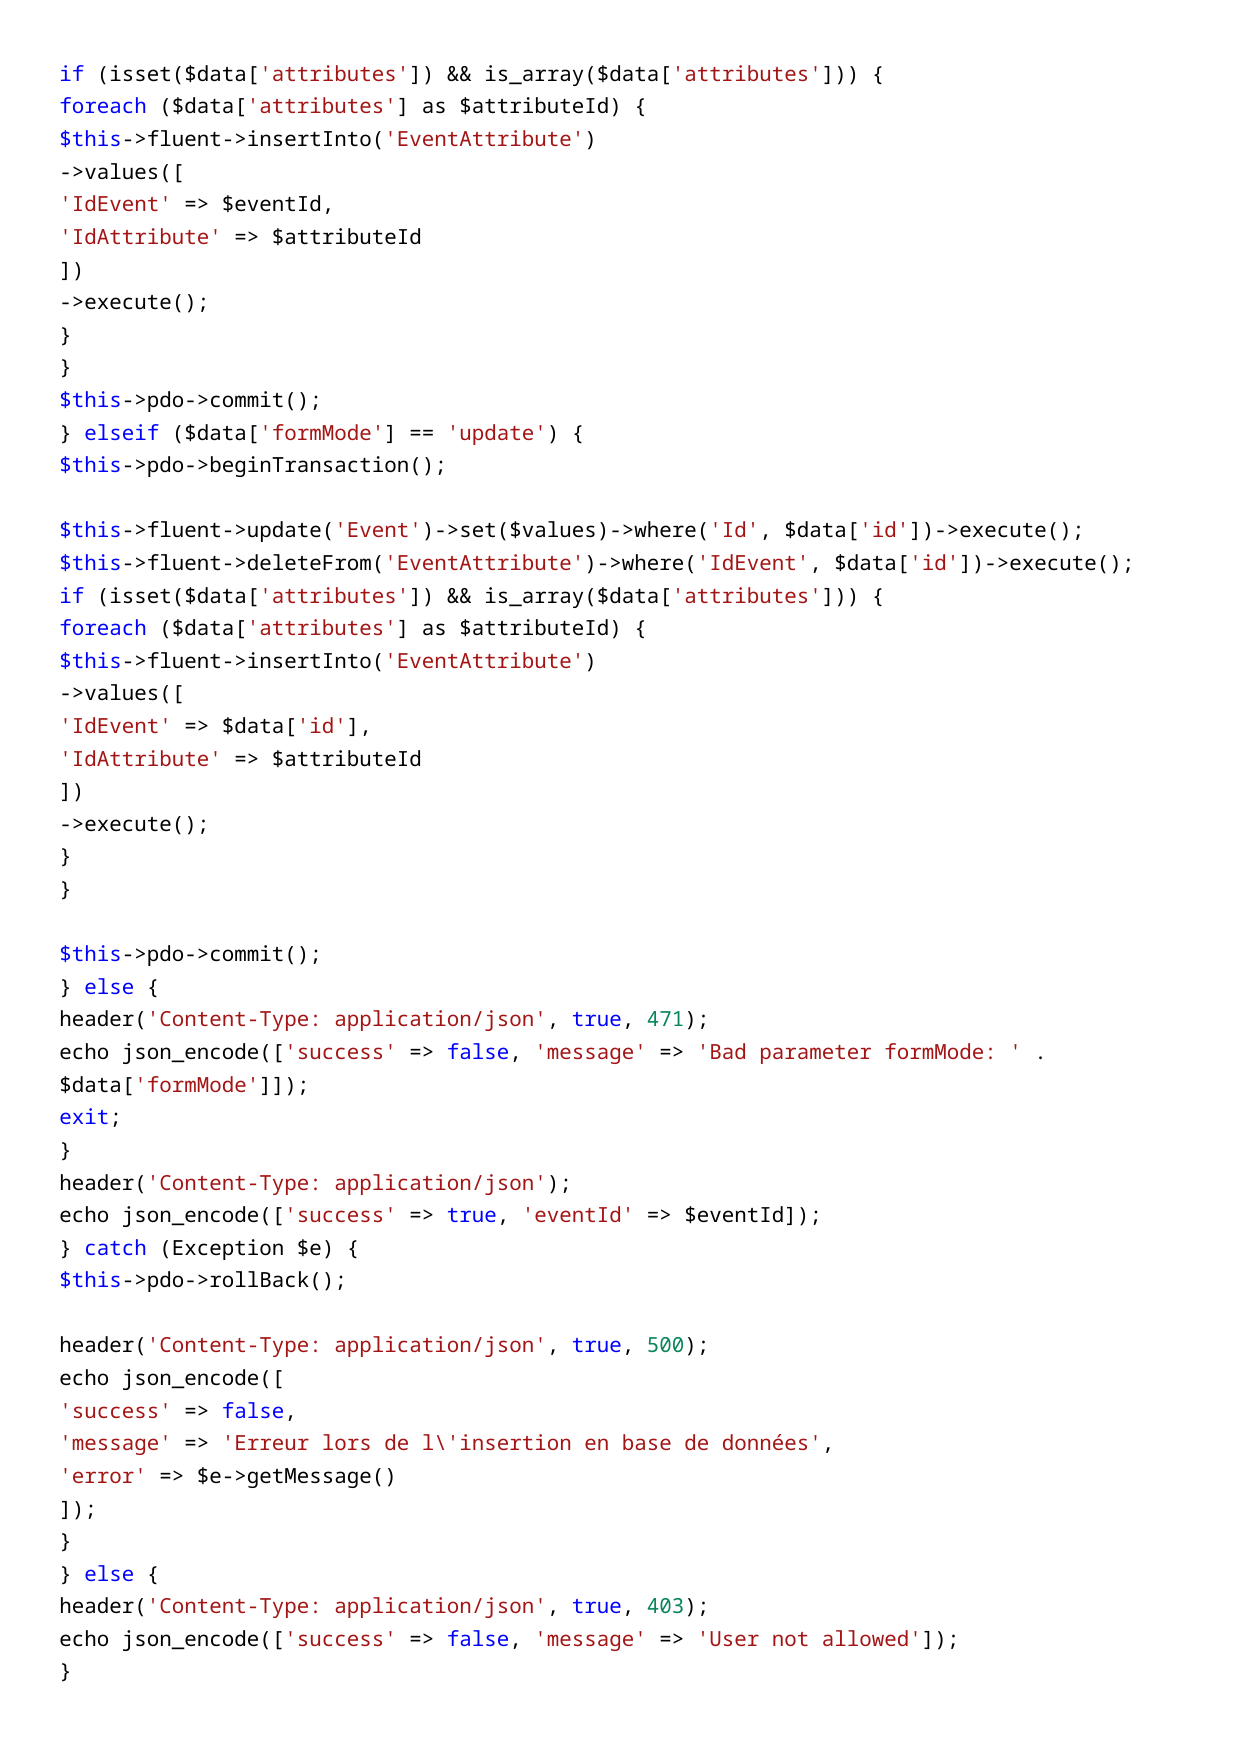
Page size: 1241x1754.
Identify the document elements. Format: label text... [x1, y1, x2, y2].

text if (isset($data['attributes']) && is_array($data['attributes'])) { [59, 581, 1181, 609]
text 'message' => 'Erreur lors de l\'insertion en base de données', [59, 1428, 1181, 1457]
text echo json_encode(['success' => false, 'message' => 'Bad parameter formMode: ' . $data['formMode']]); [59, 1037, 1181, 1098]
text 'IdEvent' => $eventId, [59, 189, 1181, 218]
text $this->pdo->commit(); [59, 385, 1181, 413]
text } [59, 352, 1181, 381]
text echo json_encode(['success' => false, 'message' => 'User not allowed']); [59, 1624, 1181, 1652]
text if (isset($data['attributes']) && is_array($data['attributes'])) { [59, 59, 1181, 87]
text } catch (Exception $e) { [59, 1233, 1181, 1261]
text ]); [59, 1494, 1181, 1522]
text ]) [59, 255, 1181, 283]
text foreach ($data['attributes'] as $attributeId) { [59, 613, 1181, 642]
text $this->pdo->beginTransaction(); [59, 450, 1181, 479]
text $this->fluent->insertInto('EventAttribute') [59, 646, 1181, 674]
text } [59, 320, 1181, 348]
text } [59, 1657, 1181, 1685]
text $this->fluent->deleteFrom('EventAttribute')->where('IdEvent', $data['id'])->execute(); [59, 548, 1181, 577]
text echo json_encode(['success' => true, 'eventId' => $eventId]); [59, 1200, 1181, 1229]
text ->values([ [59, 678, 1181, 707]
text $this->pdo->rollBack(); [59, 1265, 1181, 1294]
text $this->pdo->commit(); [59, 939, 1181, 968]
text ]) [59, 776, 1181, 805]
text } [59, 842, 1181, 870]
text } elseif ($data['formMode'] == 'update') { [59, 418, 1181, 446]
text 'IdAttribute' => $attributeId [59, 222, 1181, 251]
text 'error' => $e->getMessage() [59, 1461, 1181, 1489]
text $this->fluent->update('Event')->set($values)->where('Id', $data['id'])->execute(); [59, 516, 1181, 544]
text } else { [59, 972, 1181, 1000]
text } [59, 1135, 1181, 1163]
text 'IdEvent' => $data['id'], [59, 711, 1181, 739]
text ->execute(); [59, 287, 1181, 316]
text header('Content-Type: application/json'); [59, 1168, 1181, 1196]
text $this->fluent->insertInto('EventAttribute') [59, 124, 1181, 153]
text ->values([ [59, 157, 1181, 185]
text exit; [59, 1102, 1181, 1131]
text header('Content-Type: application/json', true, 500); [59, 1331, 1181, 1359]
text header('Content-Type: application/json', true, 403); [59, 1591, 1181, 1620]
text } else { [59, 1559, 1181, 1587]
text ->execute(); [59, 809, 1181, 837]
text } [59, 1526, 1181, 1555]
text header('Content-Type: application/json', true, 471); [59, 1004, 1181, 1033]
text 'success' => false, [59, 1396, 1181, 1424]
text 'IdAttribute' => $attributeId [59, 744, 1181, 772]
text } [59, 874, 1181, 903]
text foreach ($data['attributes'] as $attributeId) { [59, 92, 1181, 120]
text echo json_encode([ [59, 1363, 1181, 1392]
